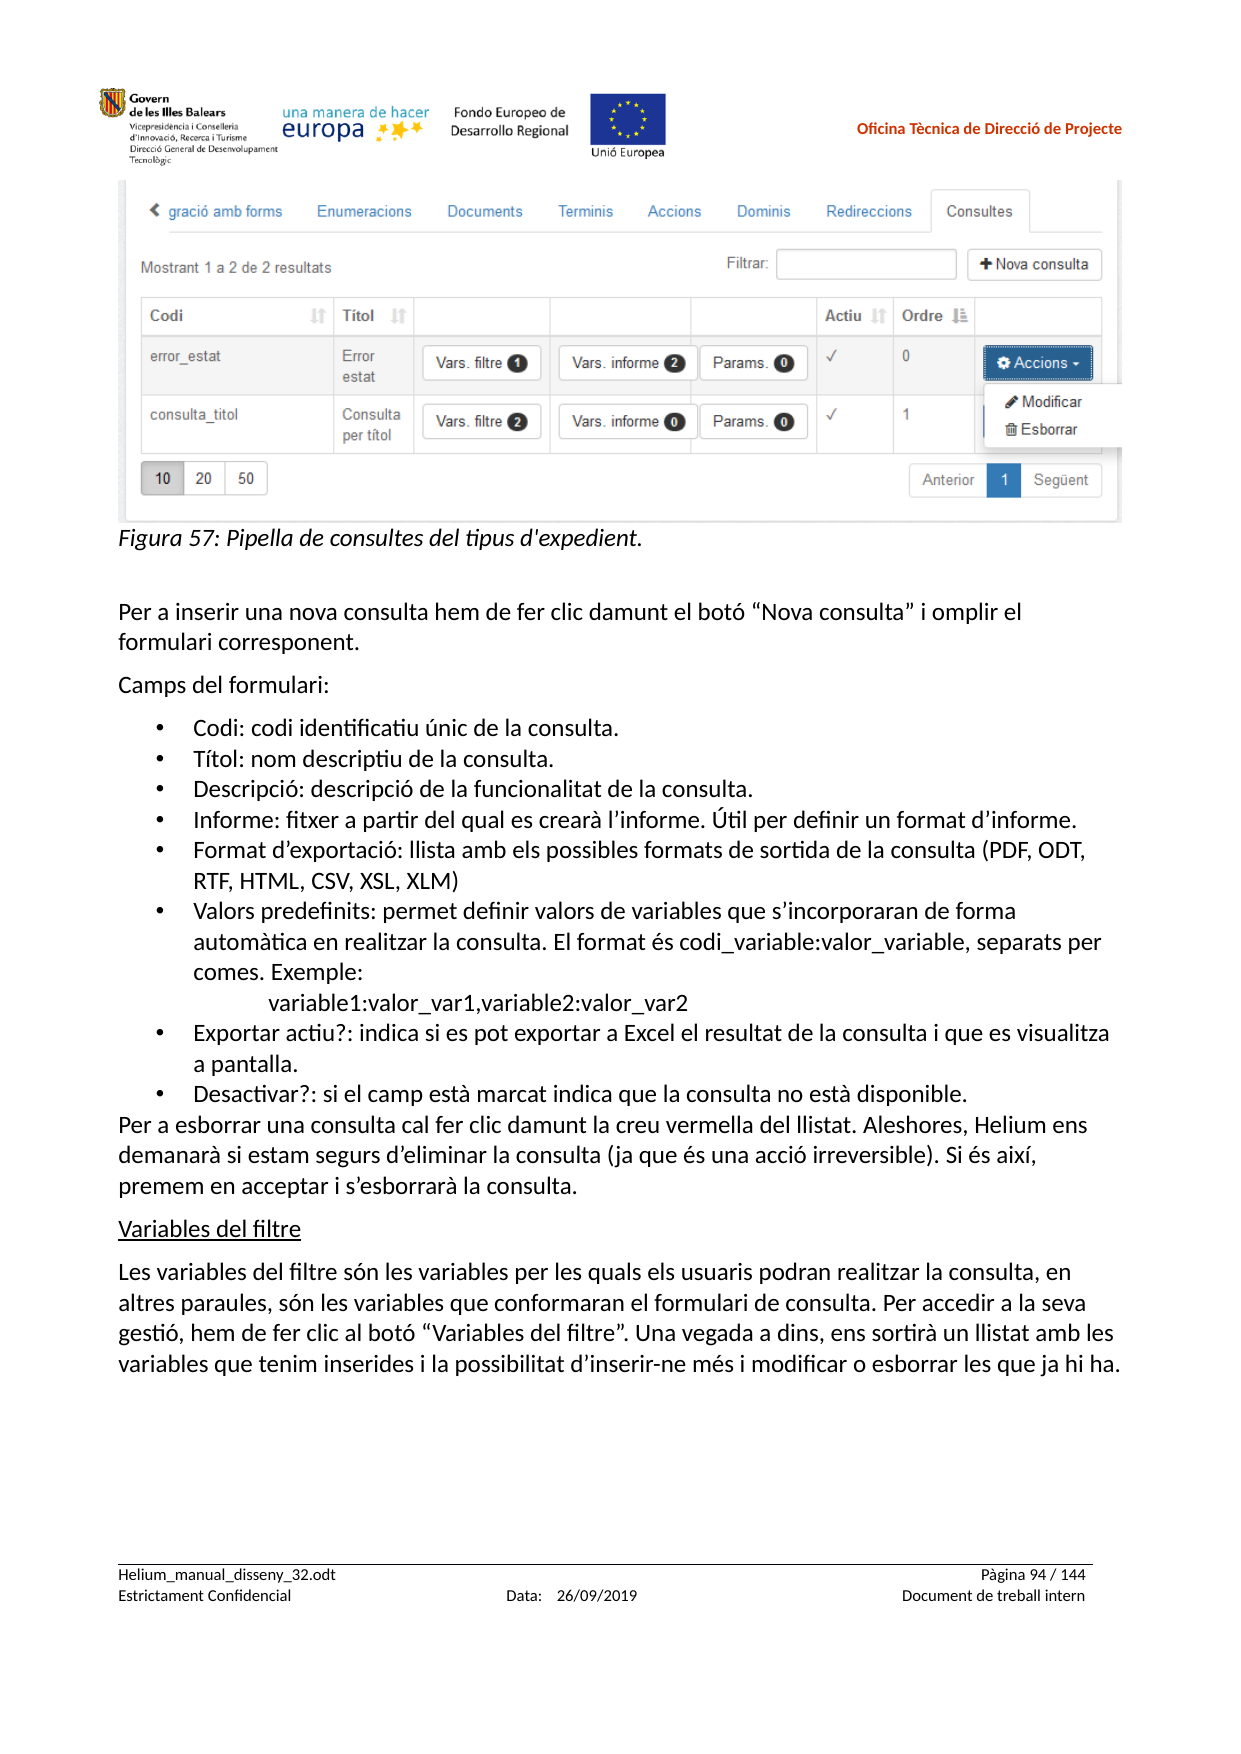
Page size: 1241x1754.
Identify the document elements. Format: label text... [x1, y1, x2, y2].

list Desactivar?: si el camp està marcat indica que la consulta no està disponible. [156, 1079, 1122, 1109]
picture [118, 180, 1123, 523]
text Variables del filtre [118, 1213, 1122, 1244]
list Codi: codi identificatiu únic de la consulta. [156, 712, 1122, 743]
list Títol: nom descriptiu de la consulta. [156, 743, 1122, 773]
text Per a inserir una nova consulta hem de fer clic damunt el botó “Nova consulta” i omplir el formulari corresponent. [118, 596, 1122, 657]
list Descripció: descripció de la funcionalitat de la consulta. [156, 773, 1122, 804]
text Les variables del filtre són les variables per les quals els usuaris podran realitzar la consulta, en altres paraules, són les variables que conformaran el formulari de consulta. Per accedir a la seva gestió, hem de fer clic al botó “Variables del filtre”. Una vegada a dins, ens sortirà un llistat amb les variables que tenim inserides i la possibilitat d’inserir-ne més i modificar o esborrar les que ja hi ha. [118, 1256, 1122, 1378]
text Per a esborrar una consulta cal fer clic damunt la creu vermella del llistat. Aleshores, Helium ens demanarà si estam segurs d’eliminar la consulta (ja que és una acció irreversible). Si és així, premem en acceptar i s’esborrarà la consulta. [118, 1109, 1122, 1201]
picture [99, 87, 668, 166]
text Figura 57: Pipella de consultes del tipus d'expedient. [118, 523, 1122, 553]
list Format d’exportació: llista amb els possibles formats de sortida de la consulta (PDF, ODT, RTF, HTML, CSV, XSL, XLM) [156, 834, 1122, 896]
list Informe: fitxer a partir del qual es crearà l’informe. Útil per definir un format d’informe. [156, 804, 1122, 834]
text Camps del formulari: [118, 669, 1122, 700]
list Valors predefinits: permet definir valors de variables que s’incorporaran de forma automàtica en realitzar la consulta. El format és codi_variable:valor_variable, separats per comes. Exemple: variable1:valor_var1,variable2:valor_var2 [156, 896, 1122, 1018]
list Exportar actiu?: indica si es pot exportar a Excel el resultat de la consulta i que es visualitza a pantalla. [156, 1018, 1122, 1079]
